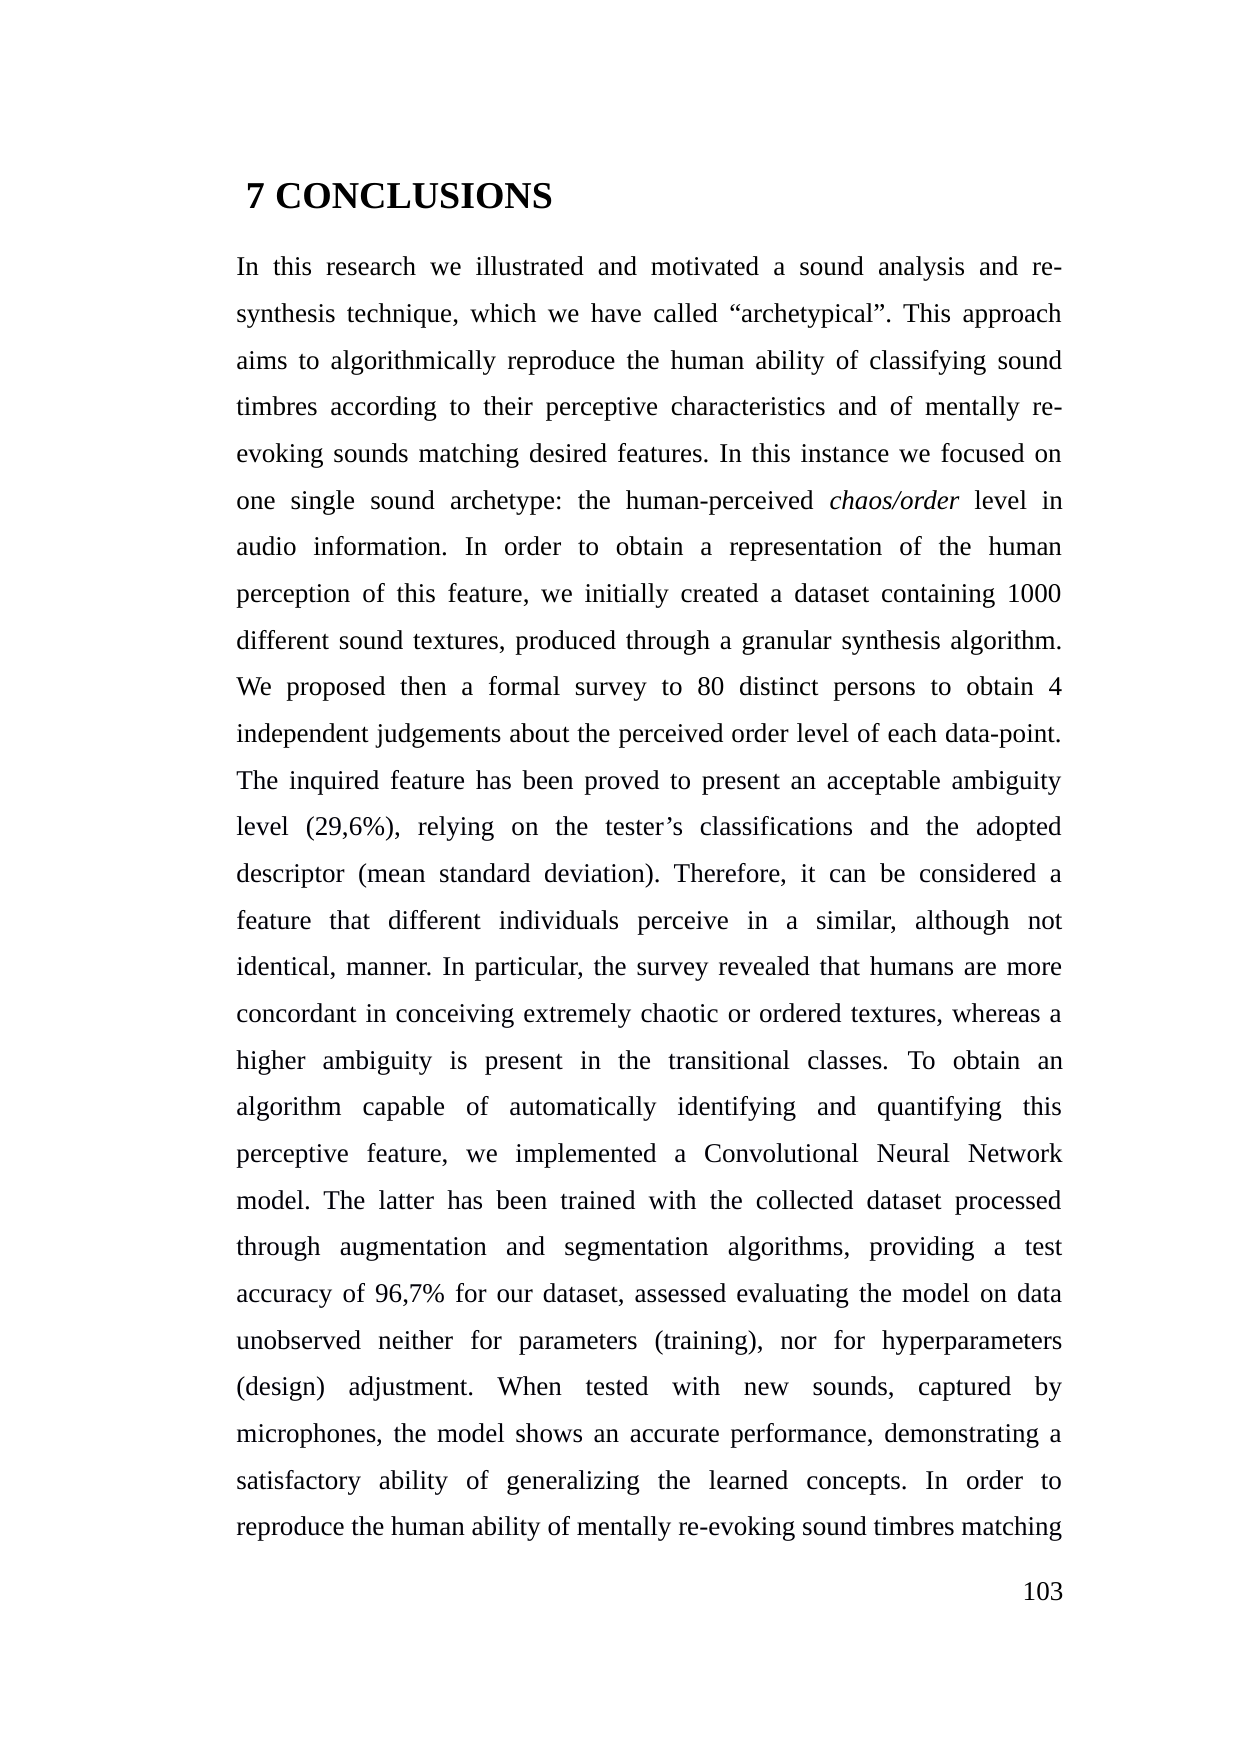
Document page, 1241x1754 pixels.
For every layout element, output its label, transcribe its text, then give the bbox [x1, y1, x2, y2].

subtitle CONCLUSIONS [236, 173, 1063, 216]
text In this research we illustrated and motivated a sound analysis and re-synthesis technique, which we have called “archetypical”. This approach aims to algorithmically reproduce the human ability of classifying sound timbres according to their perceptive characteristics and of mentally re-evoking sounds matching desired features. In this instance we focused on one single sound archetype: the human-perceived chaos/order level in audio information. In order to obtain a representation of the human perception of this feature, we initially created a dataset containing 1000 different sound textures, produced through a granular synthesis algorithm. We proposed then a formal survey to 80 distinct persons to obtain 4 independent judgements about the perceived order level of each data-point. The inquired feature has been proved to present an acceptable ambiguity level (29,6%), relying on the tester’s classifications and the adopted descriptor (mean standard deviation). Therefore, it can be considered a feature that different individuals perceive in a similar, although not identical, manner. In particular, the survey revealed that humans are more concordant in conceiving extremely chaotic or ordered textures, whereas a higher ambiguity is present in the transitional classes. To obtain an algorithm capable of automatically identifying and quantifying this perceptive feature, we implemented a Convolutional Neural Network model. The latter has been trained with the collected dataset processed through augmentation and segmentation algorithms, providing a test accuracy of 96,7% for our dataset, assessed evaluating the model on data unobserved neither for parameters (training), nor for hyperparameters (design) adjustment. When tested with new sounds, captured by microphones, the model shows an accurate performance, demonstrating a satisfactory ability of generalizing the learned concepts. In order to reproduce the human ability of mentally re-evoking sound timbres matching [236, 251, 1063, 1542]
